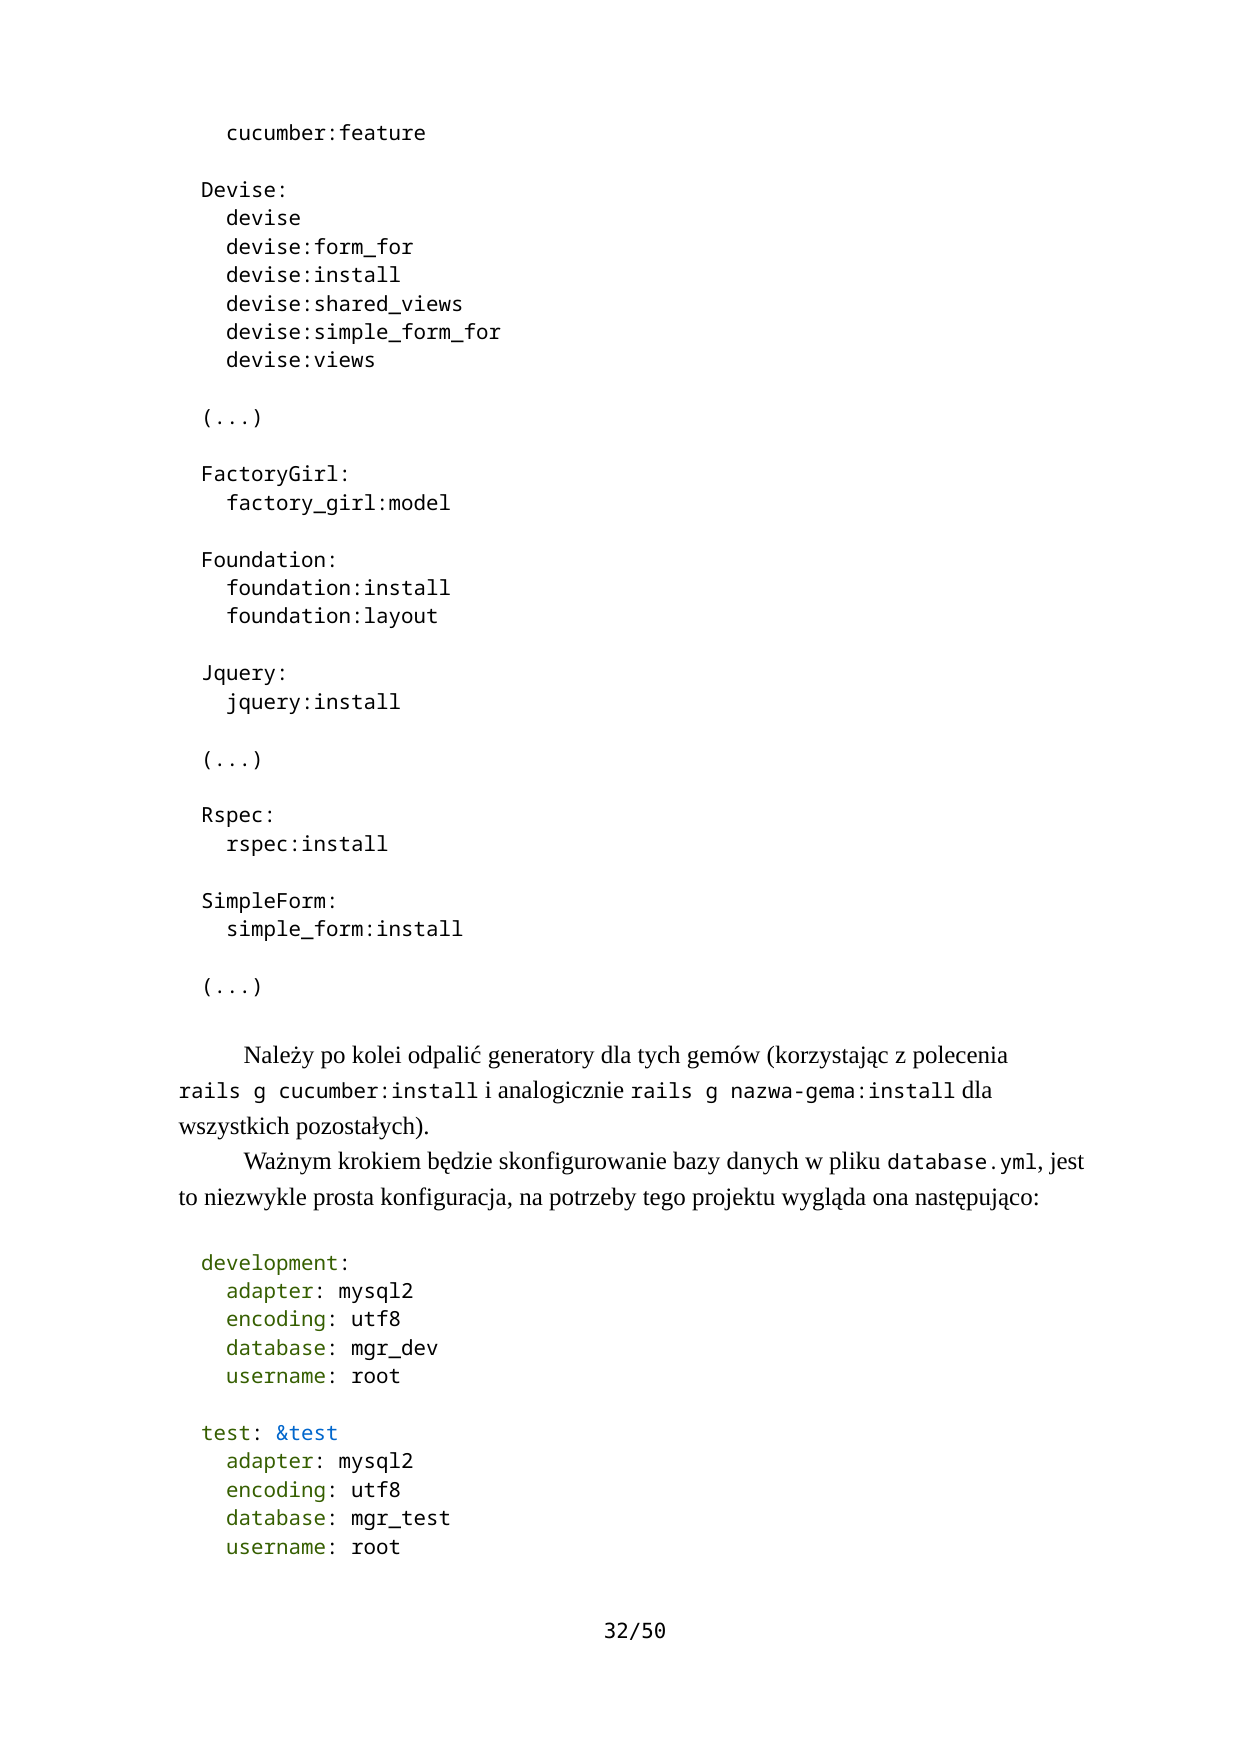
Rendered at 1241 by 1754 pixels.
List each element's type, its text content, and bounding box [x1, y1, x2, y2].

text SimpleForm: [189, 886, 1093, 914]
text FactoryGirl: [189, 459, 1093, 488]
text Rspec: [189, 801, 1093, 829]
text (...) [189, 402, 1093, 431]
text factory_girl:model [189, 488, 1093, 516]
text (...) [189, 971, 1093, 1000]
text simple_form:install [189, 914, 1093, 943]
text devise:shared_views [189, 289, 1093, 317]
text rspec:install [189, 829, 1093, 857]
text devise:form_for [189, 232, 1093, 260]
text Jquery: [189, 658, 1093, 687]
table_header development: adapter: mysql2 encoding: utf8 database: mgr_dev username: root test: &test adapter: mysql2 encoding: utf8 database: mgr_test username: root [177, 1248, 1093, 1589]
text devise:simple_form_for [189, 317, 1093, 346]
text devise:install [189, 260, 1093, 289]
text Devise: [189, 175, 1093, 203]
text Ważnym krokiem będzie skonfigurowanie bazy danych w pliku database.yml, jest to niezwykle prosta konfiguracja, na potrzeby tego projektu wygląda ona następująco: [178, 1141, 1093, 1212]
text foundation:install [189, 573, 1093, 602]
text Należy po kolei odpalić generatory dla tych gemów (korzystając z polecenia rails g cucumber:install i analogicznie rails g nazwa-gema:install dla wszystkich pozostałych). [178, 1035, 1093, 1141]
text cucumber:feature [189, 118, 1093, 147]
text devise:views [189, 346, 1093, 374]
text Foundation: [189, 545, 1093, 573]
text devise [189, 203, 1093, 232]
text jquery:install [189, 687, 1093, 715]
text foundation:layout [189, 602, 1093, 630]
text (...) [189, 744, 1093, 772]
